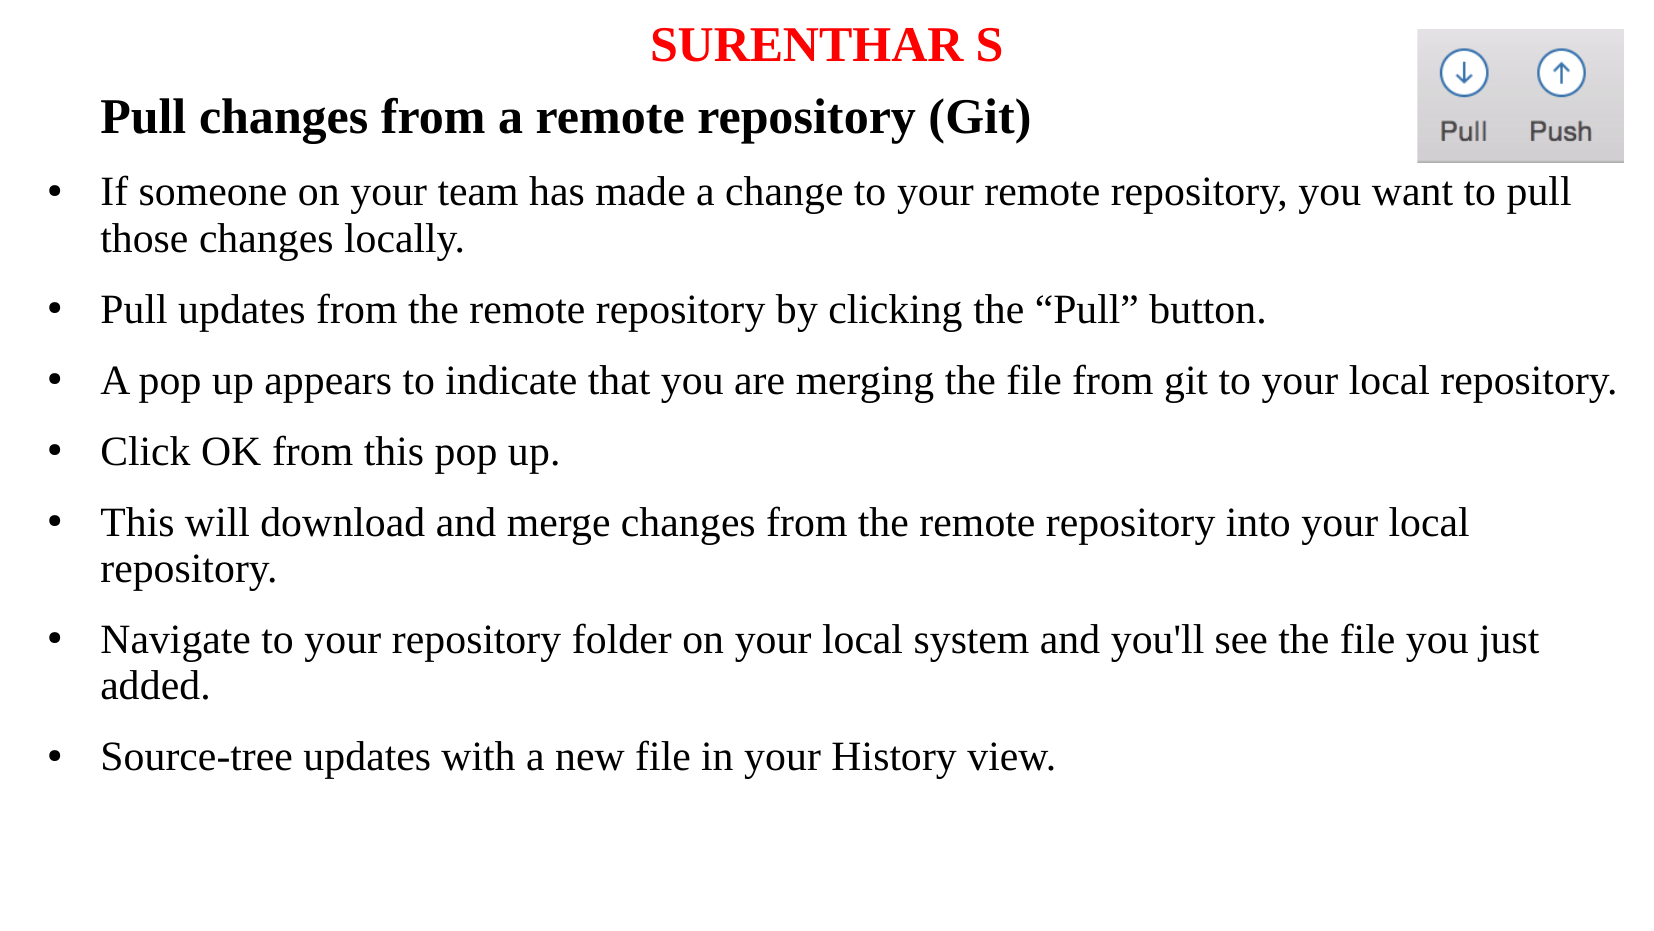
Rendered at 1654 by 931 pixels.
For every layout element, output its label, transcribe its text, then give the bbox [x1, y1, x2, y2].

list Pull changes from a remote repository (Git) If someone on your team has made a change to your remote repository, you want to pull those changes locally. Pull updates from the remote repository by clicking the “Pull” button. A pop up appears to indicate that you are merging the file from git to your local repository. Click OK from this pop up. This will download and merge changes from the remote repository into your local repository. Navigate to your repository folder on your local system and you'll see the file you just added. Source-tree updates with a new file in your History view. [29, 88, 1625, 916]
title SURENTHAR S [631, 0, 1022, 88]
picture [1417, 29, 1624, 168]
